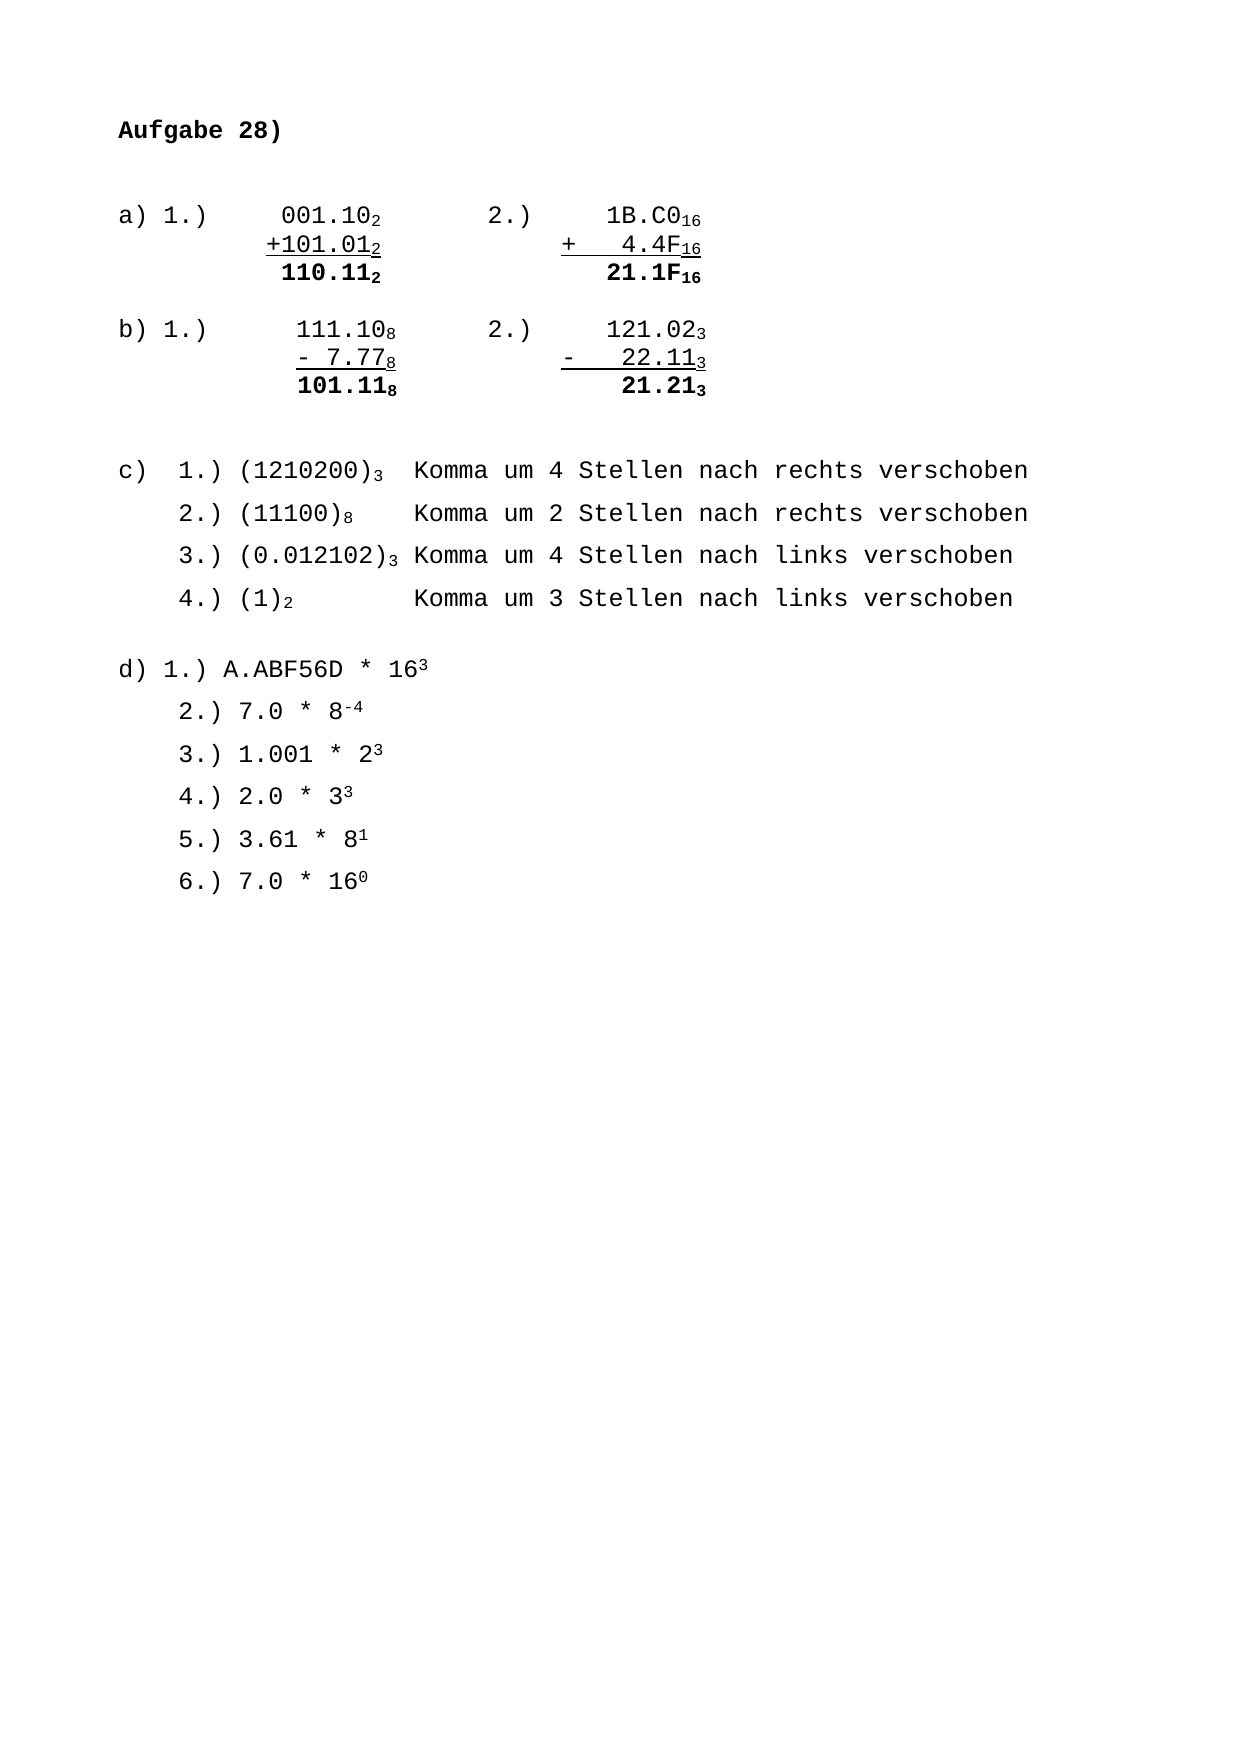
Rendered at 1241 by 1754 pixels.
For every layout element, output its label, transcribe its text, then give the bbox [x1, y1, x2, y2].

text 2.) (11100)8 Komma um 2 Stellen nach rechts verschoben [118, 501, 1122, 529]
text 3.) (0.012102)3 Komma um 4 Stellen nach links verschoben [118, 543, 1122, 571]
text - 7.778 - 22.113 [118, 345, 1122, 373]
text 5.) 3.61 * 81 [118, 826, 1122, 855]
text c) 1.) (1210200)3 Komma um 4 Stellen nach rechts verschoben [118, 458, 1122, 486]
text b) 1.) 111.108 2.) 121.023 [118, 316, 1122, 345]
text Aufgabe 28) [118, 118, 1122, 146]
text 4.) 2.0 * 33 [118, 784, 1122, 812]
text 101.118 21.213 [118, 373, 1122, 401]
text 110.112 21.1F16 [118, 260, 1122, 288]
text d) 1.) A.ABF56D * 163 [118, 656, 1122, 685]
text +101.012 + 4.4F16 [118, 231, 1122, 260]
text 2.) 7.0 * 8-4 [118, 699, 1122, 727]
text 4.) (1)2 Komma um 3 Stellen nach links verschoben [118, 586, 1122, 614]
text a) 1.) 001.102 2.) 1B.C016 [118, 203, 1122, 231]
text 3.) 1.001 * 23 [118, 741, 1122, 770]
text 6.) 7.0 * 160 [118, 869, 1122, 897]
